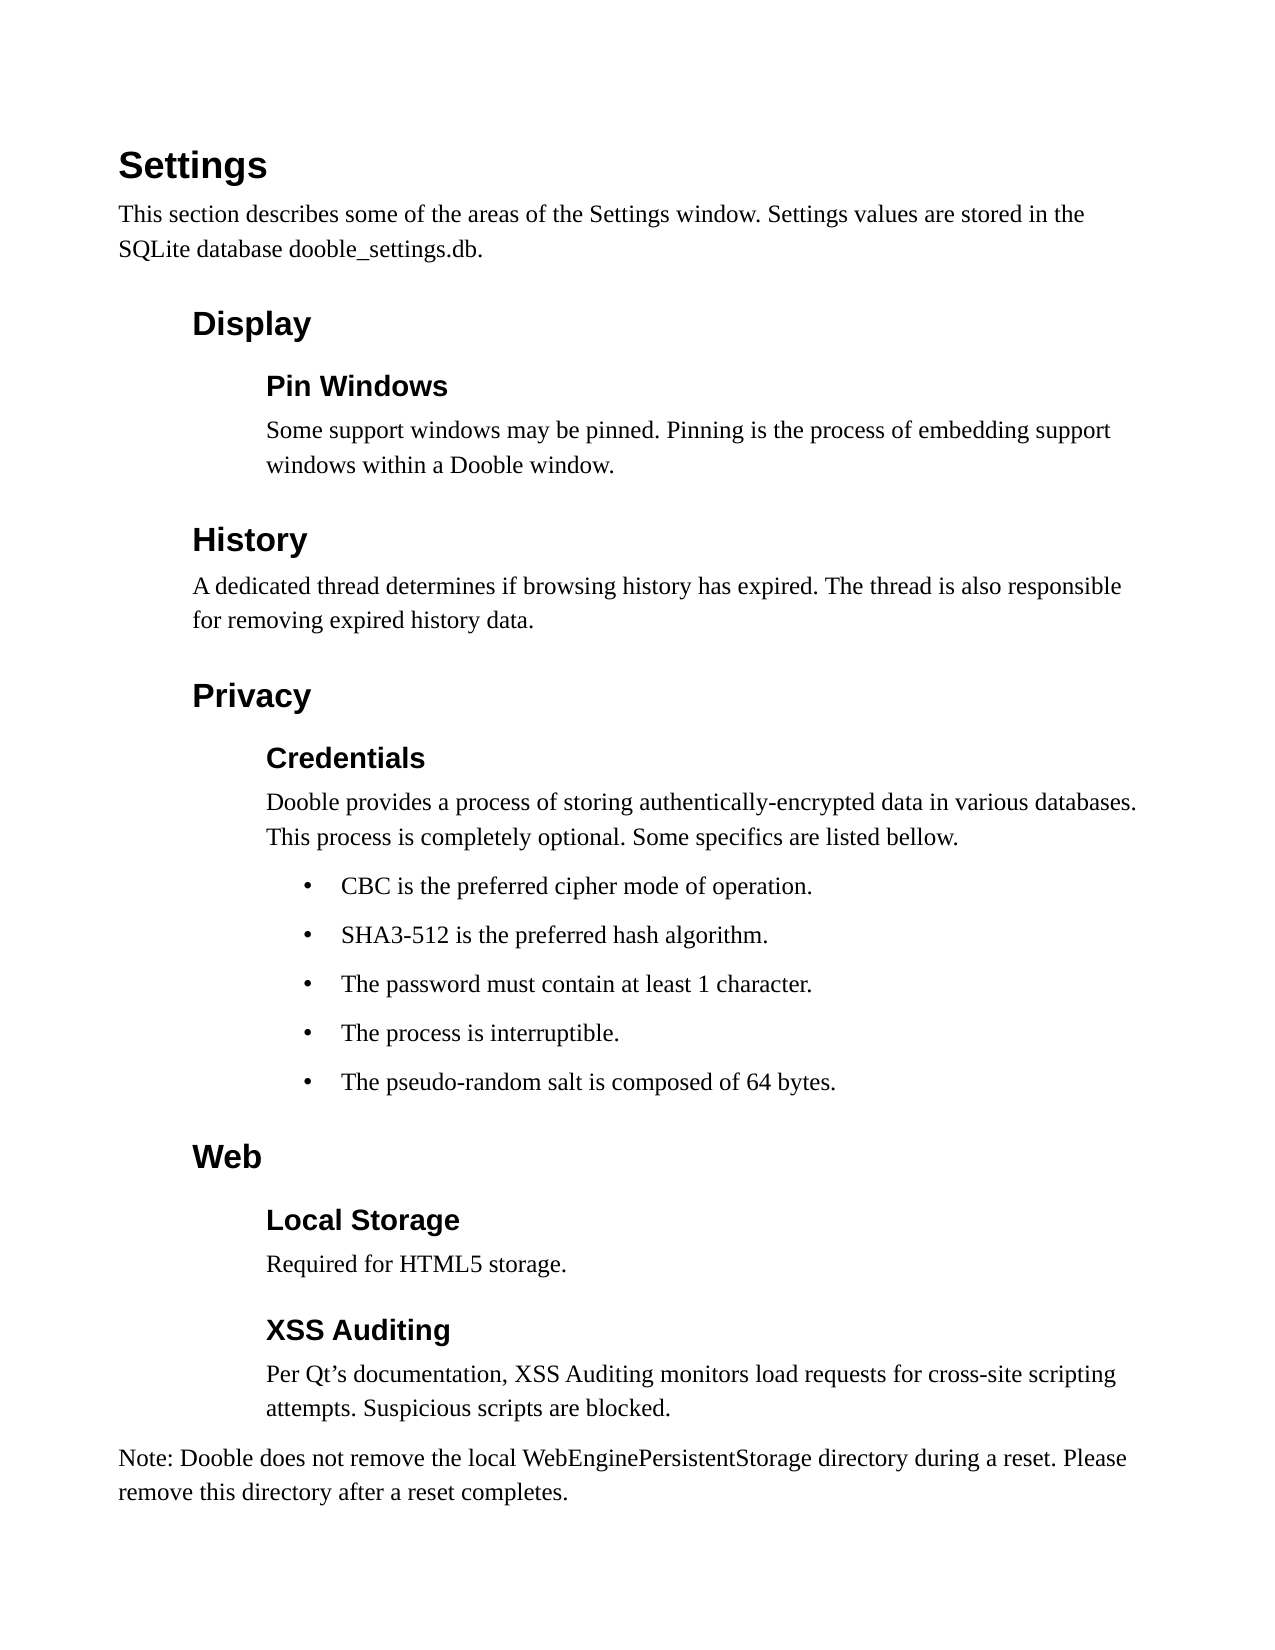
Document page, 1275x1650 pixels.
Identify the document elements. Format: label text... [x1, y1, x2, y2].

text Required for HTML5 storage. [266, 1249, 1157, 1278]
text A dedicated thread determines if browsing history has expired. The thread is also responsible for removing expired history data. [192, 571, 1157, 634]
subtitle History [192, 520, 1157, 559]
text This section describes some of the areas of the Settings window. Settings values are stored in the SQLite database dooble_settings.db. [118, 199, 1157, 262]
list The pseudo-random salt is composed of 64 bytes. [303, 1067, 1157, 1096]
subtitle Settings [118, 143, 1157, 187]
text Some support windows may be pinned. Pinning is the process of embedding support windows within a Dooble window. [266, 416, 1157, 479]
text Note: Dooble does not remove the local WebEnginePersistentStorage directory during a reset. Please remove this directory after a reset completes. [118, 1443, 1157, 1506]
subtitle Privacy [192, 676, 1157, 714]
subtitle Display [192, 304, 1157, 342]
list SHA3-512 is the preferred hash algorithm. [303, 920, 1157, 949]
text Dooble provides a process of storing authentically-encrypted data in various databases. This process is completely optional. Some specifics are listed bellow. [266, 787, 1157, 851]
subtitle Credentials [266, 741, 1157, 775]
subtitle Local Storage [266, 1203, 1157, 1237]
subtitle Pin Windows [266, 369, 1157, 403]
list The password must contain at least 1 character. [303, 969, 1157, 998]
list CBC is the preferred cipher mode of operation. [303, 871, 1157, 900]
subtitle Web [192, 1137, 1157, 1176]
subtitle XSS Auditing [266, 1313, 1157, 1347]
text Per Qt’s documentation, XSS Auditing monitors load requests for cross-site scripting attempts. Suspicious scripts are blocked. [266, 1359, 1157, 1422]
list The process is interruptible. [303, 1018, 1157, 1047]
